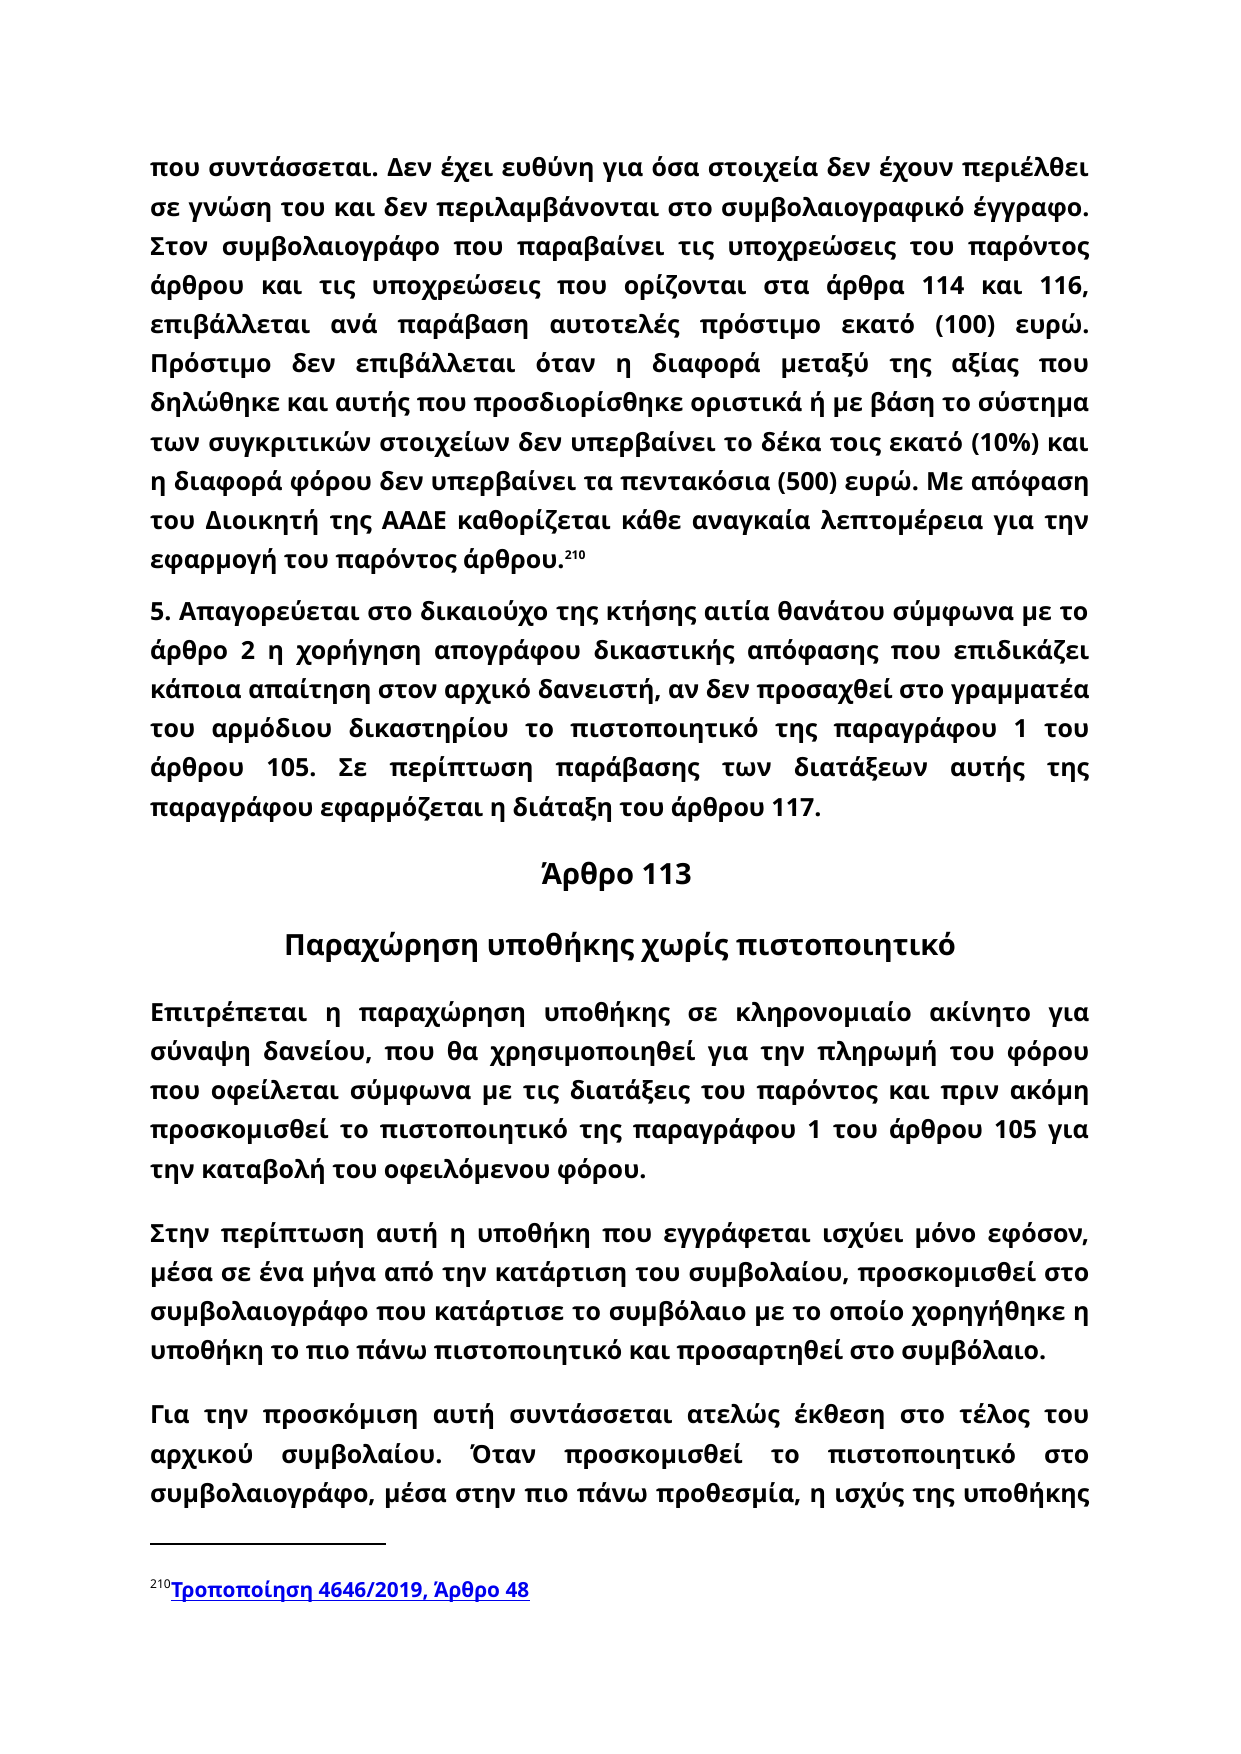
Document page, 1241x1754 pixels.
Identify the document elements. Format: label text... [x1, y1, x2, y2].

text Επιτρέπεται η παραχώρηση υποθήκης σε κληρονομιαίο ακίνητο για σύναψη δανείου, που θα χρησιμοποιηθεί για την πληρωμή του φόρου που οφείλεται σύμφωνα με τις διατάξεις του παρόντος και πριν ακόμη προσκομισθεί το πιστοποιητικό της παραγράφου 1 του άρθρου 105 για την καταβολή του οφειλόμενου φόρου. [150, 994, 1090, 1185]
text 5. Απαγορεύεται στο δικαιούχο της κτήσης αιτία θανάτου σύμφωνα με το άρθρο 2 η χορήγηση απογράφου δικαστικής απόφασης που επιδικάζει κάποια απαίτηση στον αρχικό δανειστή, αν δεν προσαχθεί στο γραμματέα του αρμόδιου δικαστηρίου το πιστοποιητικό της παραγράφου 1 του άρθρου 105. Σε περίπτωση παράβασης των διατάξεων αυτής της παραγράφου εφαρμόζεται η διάταξη του άρθρου 117. [150, 593, 1090, 823]
text Στην περίπτωση αυτή η υποθήκη που εγγράφεται ισχύει μόνο εφόσον, μέσα σε ένα μήνα από την κατάρτιση του συμβολαίου, προσκομισθεί στο συμβολαιογράφο που κατάρτισε το συμβόλαιο με το οποίο χορηγήθηκε η υποθήκη το πιο πάνω πιστοποιητικό και προσαρτηθεί στο συμβόλαιο. [150, 1215, 1090, 1367]
subtitle Παραχώρηση υποθήκης χωρίς πιστοποιητικό [150, 924, 1090, 964]
text που συντάσσεται. Δεν έχει ευθύνη για όσα στοιχεία δεν έχουν περιέλθει σε γνώση του και δεν περιλαμβάνονται στο συμβολαιογραφικό έγγραφο. Στον συμβολαιογράφο που παραβαίνει τις υποχρεώσεις του παρόντος άρθρου και τις υποχρεώσεις που ορίζονται στα άρθρα 114 και 116, επιβάλλεται ανά παράβαση αυτοτελές πρόστιμο εκατό (100) ευρώ. Πρόστιμο δεν επιβάλλεται όταν η διαφορά μεταξύ της αξίας που δηλώθηκε και αυτής που προσδιορίσθηκε οριστικά ή με βάση το σύστημα των συγκριτικών στοιχείων δεν υπερβαίνει το δέκα τοις εκατό (10%) και η διαφορά φόρου δεν υπερβαίνει τα πεντακόσια (500) ευρώ. Με απόφαση του Διοικητή της ΑΑΔΕ καθορίζεται κάθε αναγκαία λεπτομέρεια για την εφαρμογή του παρόντος άρθρου. [150, 150, 1090, 576]
text Για την προσκόμιση αυτή συντάσσεται ατελώς έκθεση στο τέλος του αρχικού συμβολαίου. Όταν προσκομισθεί το πιστοποιητικό στο συμβολαιογράφο, μέσα στην πιο πάνω προθεσμία, η ισχύς της υποθήκης [150, 1397, 1090, 1509]
text Τροποποίηση 4646/2019, Άρθρο 48 [150, 1576, 1090, 1604]
subtitle Άρθρο 113 [150, 853, 1090, 893]
